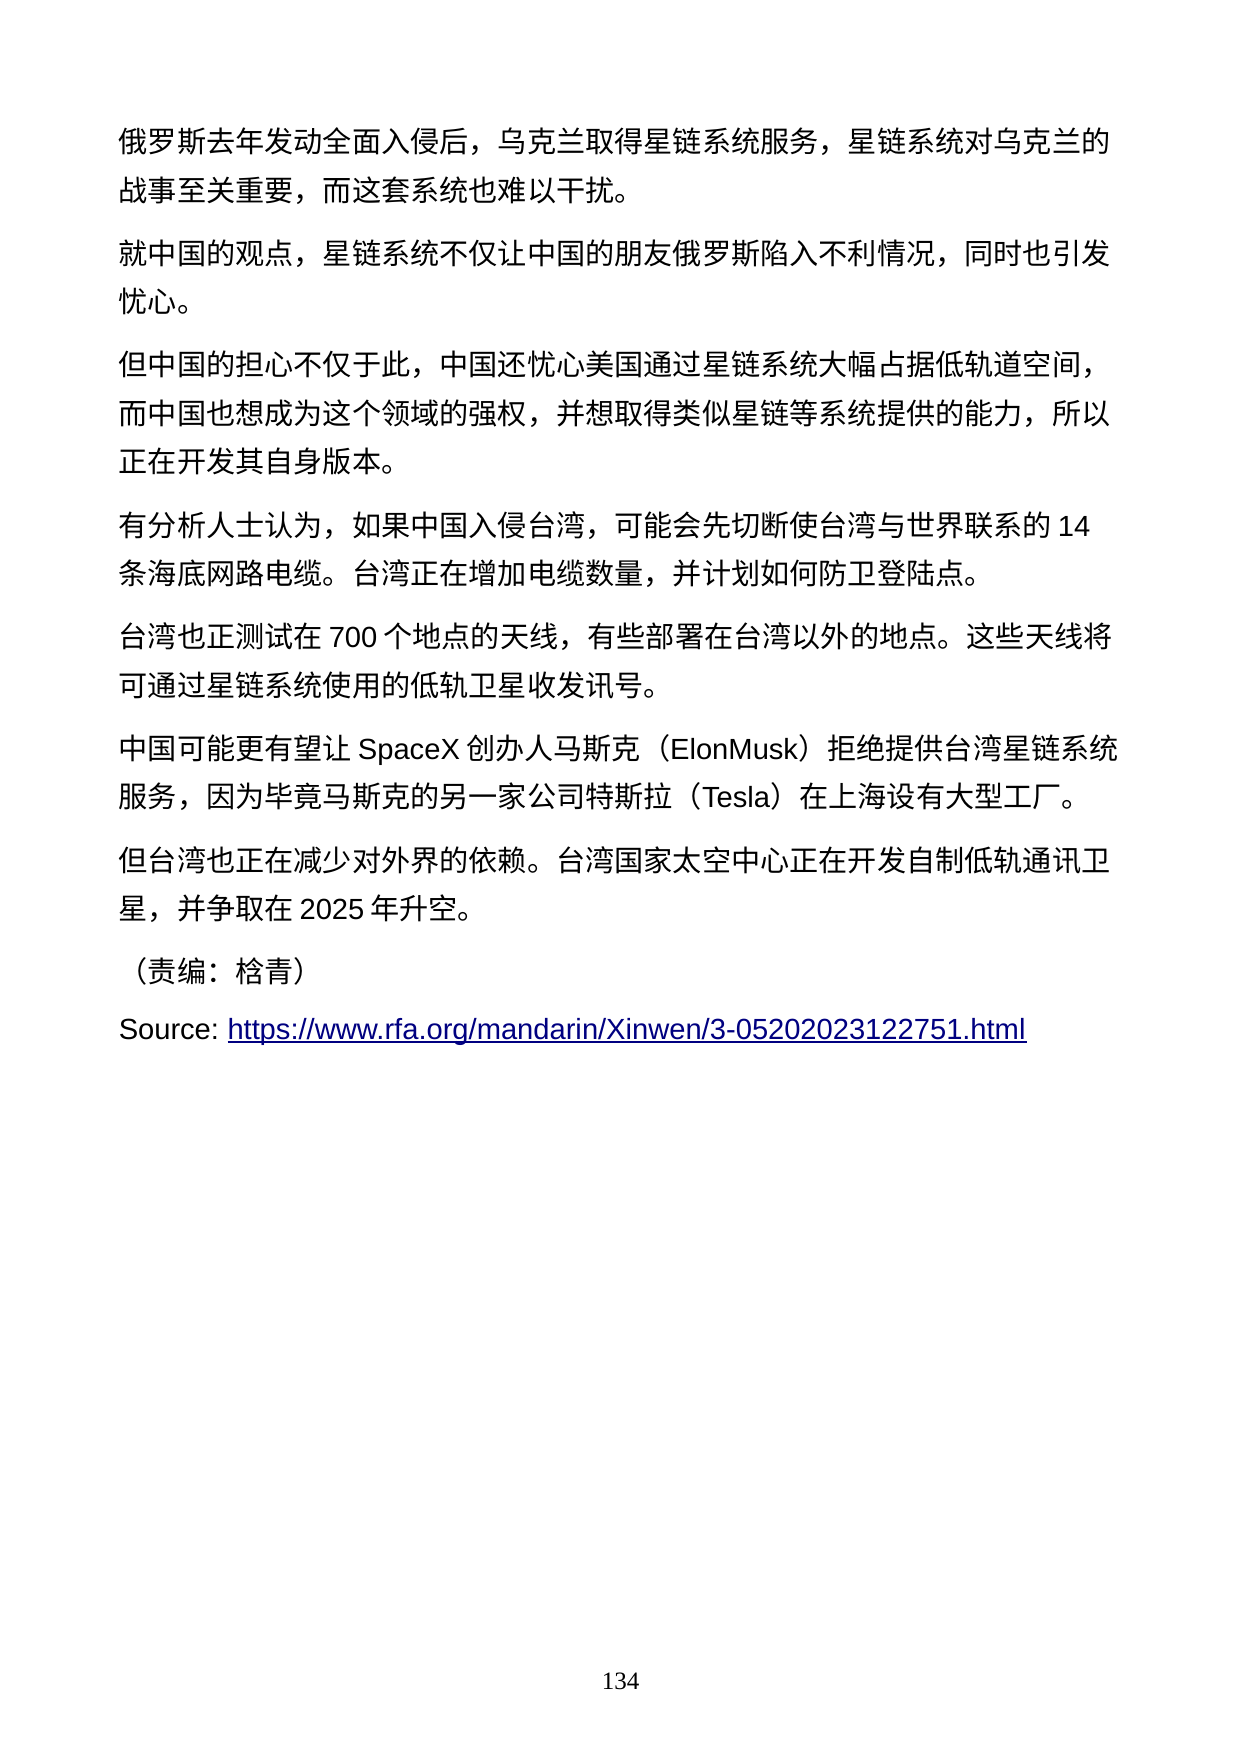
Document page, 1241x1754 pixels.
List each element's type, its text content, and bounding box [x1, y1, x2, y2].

text 俄罗斯去年发动全面入侵后，乌克兰取得星链系统服务，星链系统对乌克兰的战事至关重要，而这套系统也难以干扰。 [118, 118, 1122, 209]
text 中国可能更有望让SpaceX创办人马斯克（ElonMusk）拒绝提供台湾星链系统服务，因为毕竟马斯克的另一家公司特斯拉（Tesla）在上海设有大型工厂。 [118, 725, 1122, 816]
text Source: https://www.rfa.org/mandarin/Xinwen/3-05202023122751.html [118, 1012, 1122, 1045]
text 台湾也正测试在700个地点的天线，有些部署在台湾以外的地点。这些天线将可通过星链系统使用的低轨卫星收发讯号。 [118, 614, 1122, 704]
text 但中国的担心不仅于此，中国还忧心美国通过星链系统大幅占据低轨道空间，而中国也想成为这个领域的强权，并想取得类似星链等系统提供的能力，所以正在开发其自身版本。 [118, 342, 1122, 481]
text 有分析人士认为，如果中国入侵台湾，可能会先切断使台湾与世界联系的14条海底网路电缆。台湾正在增加电缆数量，并计划如何防卫登陆点。 [118, 502, 1122, 593]
text （责编：梒青） [118, 949, 1122, 991]
text 就中国的观点，星链系统不仅让中国的朋友俄罗斯陷入不利情况，同时也引发忧心。 [118, 230, 1122, 321]
text 但台湾也正在减少对外界的依赖。台湾国家太空中心正在开发自制低轨通讯卫星，并争取在2025年升空。 [118, 837, 1122, 928]
